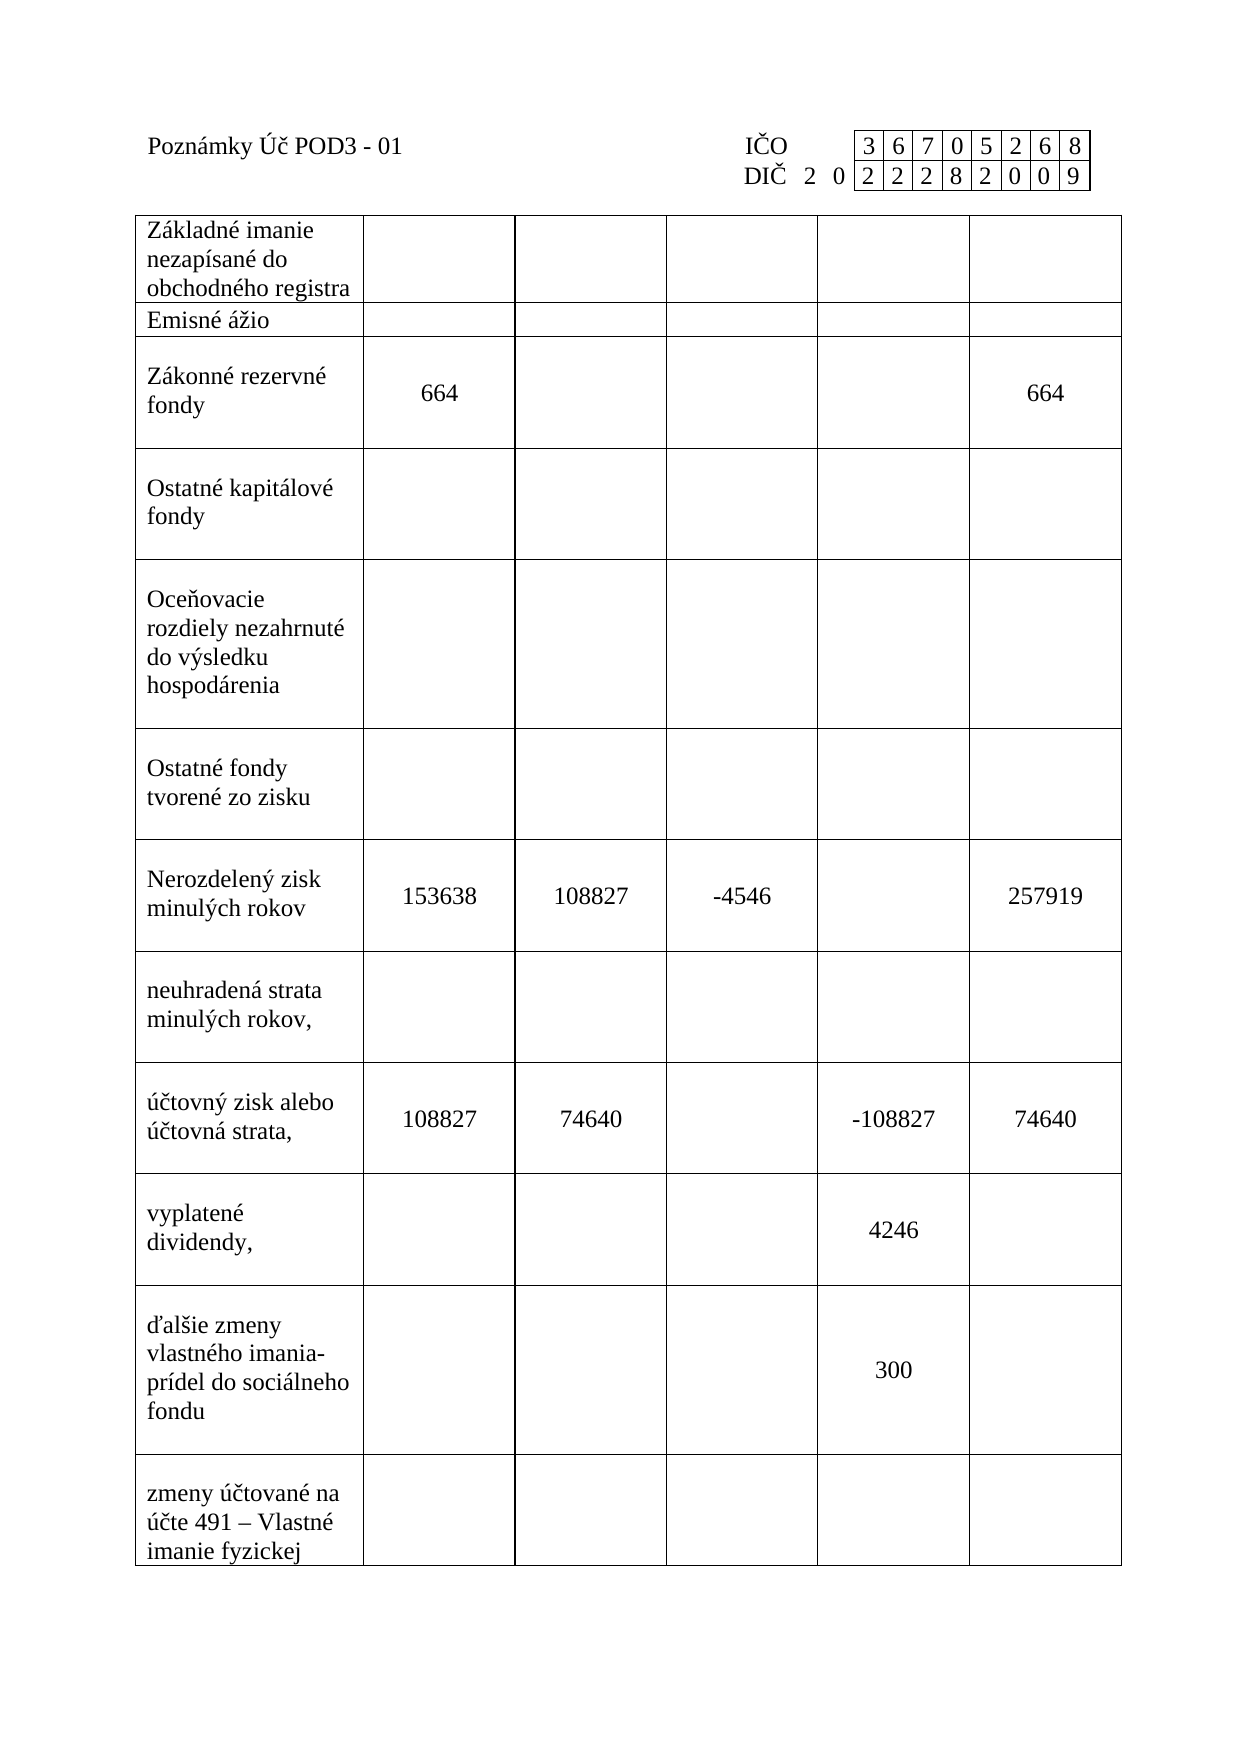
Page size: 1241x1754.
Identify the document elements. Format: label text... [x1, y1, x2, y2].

table_cell [364, 303, 514, 336]
table_cell [970, 1286, 1121, 1453]
table_cell Ostatné fondy tvorené zo zisku [136, 729, 363, 839]
table_cell [364, 560, 514, 728]
table_cell [516, 303, 666, 336]
table_cell Emisné ážio [136, 303, 363, 336]
table_cell 74640 [516, 1063, 666, 1173]
table_cell 108827 [364, 1063, 514, 1173]
table_cell [667, 1063, 817, 1173]
table_cell [516, 449, 666, 559]
table_cell Základné imanie nezapísané do obchodného registra [136, 216, 363, 302]
table_cell [667, 449, 817, 559]
table_cell 257919 [970, 840, 1121, 951]
table_cell vyplatené dividendy, [136, 1174, 363, 1284]
table_cell Zákonné rezervné fondy [136, 337, 363, 448]
table_cell [364, 1286, 514, 1453]
table_cell [970, 303, 1121, 336]
table_cell [364, 1455, 514, 1565]
table_cell [818, 952, 969, 1062]
table_cell [667, 1286, 817, 1453]
table_cell [818, 1455, 969, 1565]
table_cell [364, 1174, 514, 1284]
table_cell [970, 729, 1121, 839]
table_cell [818, 216, 969, 302]
table_cell [818, 840, 969, 951]
table_cell [516, 560, 666, 728]
table_cell [970, 216, 1121, 302]
table_cell [516, 1174, 666, 1284]
table_cell zmeny účtované na účte 491 – Vlastné imanie fyzickej [136, 1455, 363, 1565]
table_cell 300 [818, 1286, 969, 1453]
table_cell 664 [364, 337, 514, 448]
table_cell [667, 1455, 817, 1565]
table_cell 4246 [818, 1174, 969, 1284]
table_cell -4546 [667, 840, 817, 951]
table_cell [516, 337, 666, 448]
table_cell Oceňovacie rozdiely nezahrnuté do výsledku hospodárenia [136, 560, 363, 728]
table_cell [667, 729, 817, 839]
table_cell [970, 560, 1121, 728]
table_cell [667, 1174, 817, 1284]
table_cell Nerozdelený zisk minulých rokov [136, 840, 363, 951]
table_cell [516, 1286, 666, 1453]
table_cell -108827 [818, 1063, 969, 1173]
table_cell Ostatné kapitálové fondy [136, 449, 363, 559]
table_cell 108827 [516, 840, 666, 951]
table_cell [516, 216, 666, 302]
table_cell 153638 [364, 840, 514, 951]
table_cell [818, 337, 969, 448]
table_cell [818, 303, 969, 336]
table_cell [364, 729, 514, 839]
table_cell [667, 216, 817, 302]
table_cell [970, 1174, 1121, 1284]
table_cell [667, 337, 817, 448]
table_cell [667, 303, 817, 336]
table_cell [364, 952, 514, 1062]
table_cell [970, 449, 1121, 559]
table_cell [818, 729, 969, 839]
table_cell [970, 1455, 1121, 1565]
table_cell [516, 952, 666, 1062]
table_cell 664 [970, 337, 1121, 448]
table_cell [667, 560, 817, 728]
table_cell ďalšie zmeny vlastného imania-prídel do sociálneho fondu [136, 1286, 363, 1453]
table_cell [818, 560, 969, 728]
table_cell neuhradená strata minulých rokov, [136, 952, 363, 1062]
table_cell 74640 [970, 1063, 1121, 1173]
table_cell účtovný zisk alebo účtovná strata, [136, 1063, 363, 1173]
table_cell [516, 729, 666, 839]
table_cell [364, 449, 514, 559]
table_cell [364, 216, 514, 302]
table_cell [667, 952, 817, 1062]
table_cell [516, 1455, 666, 1565]
table_cell [818, 449, 969, 559]
table_cell [970, 952, 1121, 1062]
